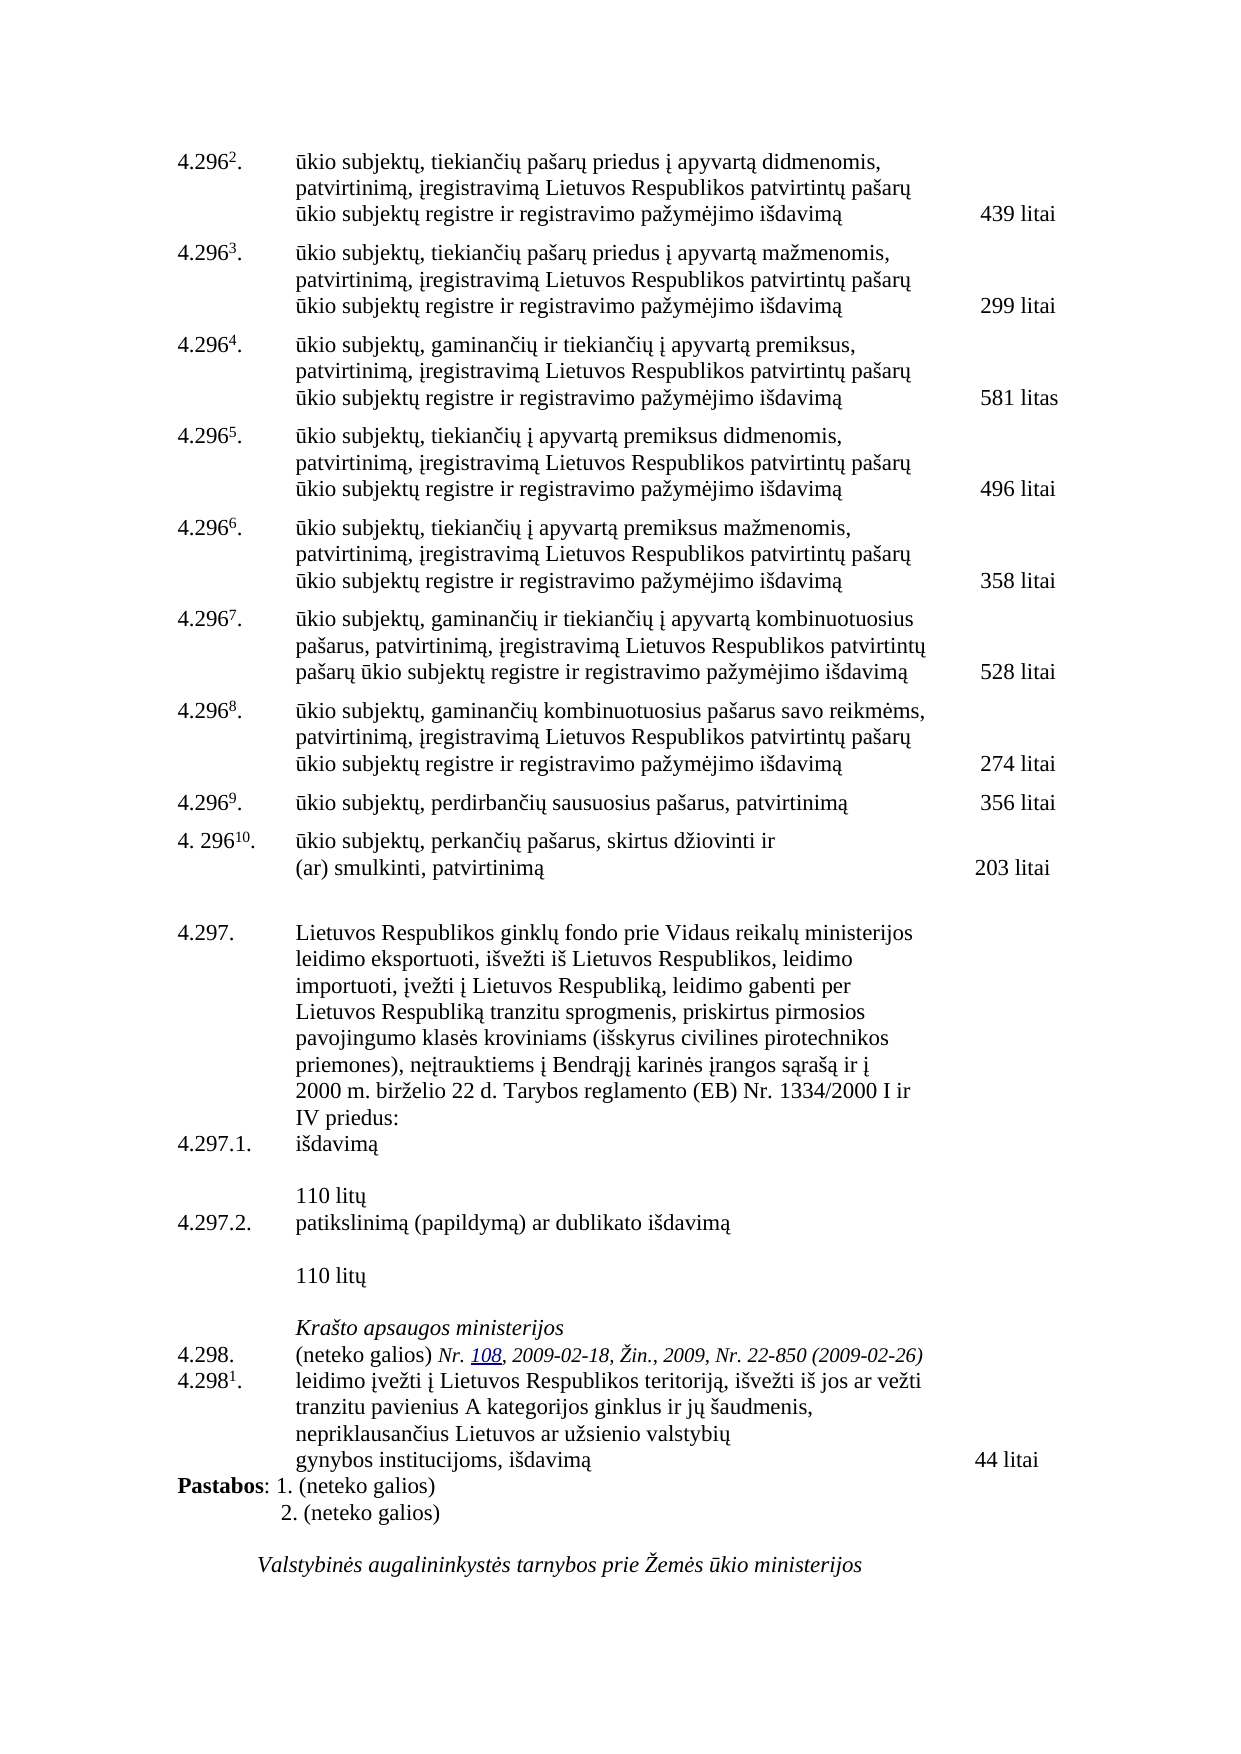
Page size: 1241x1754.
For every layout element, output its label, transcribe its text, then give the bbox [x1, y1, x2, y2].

text Krašto apsaugos ministerijos [177, 1314, 945, 1341]
text 2. (neteko galios) [177, 1499, 1122, 1525]
text 4. 29610. ūkio subjektų, perkančių pašarus, skirtus džiovinti ir (ar) smulkinti, patvirtinimą 203 litai [177, 827, 1122, 880]
text Valstybinės augalininkystės tarnybos prie Žemės ūkio ministerijos [177, 1552, 945, 1578]
text 4.2963. ūkio subjektų, tiekiančių pašarų priedus į apyvartą mažmenomis, patvirtinimą, įregistravimą Lietuvos Respublikos patvirtintų pašarų ūkio subjektų registre ir registravimo pažymėjimo išdavimą 299 litai [177, 239, 1122, 318]
text 4.2968. ūkio subjektų, gaminančių kombinuotuosius pašarus savo reikmėms, patvirtinimą, įregistravimą Lietuvos Respublikos patvirtintų pašarų ūkio subjektų registre ir registravimo pažymėjimo išdavimą 274 litai [177, 697, 1122, 776]
text 4.297. Lietuvos Respublikos ginklų fondo prie Vidaus reikalų ministerijos leidimo eksportuoti, išvežti iš Lietuvos Respublikos, leidimo importuoti, įvežti į Lietuvos Respubliką, leidimo gabenti per Lietuvos Respubliką tranzitu sprogmenis, priskirtus pirmosios pavojingumo klasės kroviniams (išskyrus civilines pirotechnikos priemones), neįtrauktiems į Bendrąjį karinės įrangos sąrašą ir į 2000 m. birželio 22 d. Tarybos reglamento (EB) Nr. 1334/2000 I ir IV priedus: [177, 919, 924, 1130]
text 4.2969. ūkio subjektų, perdirbančių sausuosius pašarus, patvirtinimą 356 litai [177, 789, 1122, 815]
text 4.2962. ūkio subjektų, tiekiančių pašarų priedus į apyvartą didmenomis, patvirtinimą, įregistravimą Lietuvos Respublikos patvirtintų pašarų ūkio subjektų registre ir registravimo pažymėjimo išdavimą 439 litai [177, 148, 1122, 227]
text 4.297.1. išdavimą 110 litų [177, 1130, 924, 1209]
text 4.2967. ūkio subjektų, gaminančių ir tiekiančių į apyvartą kombinuotuosius pašarus, patvirtinimą, įregistravimą Lietuvos Respublikos patvirtintų pašarų ūkio subjektų registre ir registravimo pažymėjimo išdavimą 528 litai [177, 606, 1122, 684]
text 4.297.2. patikslinimą (papildymą) ar dublikato išdavimą 110 litų [177, 1209, 945, 1288]
text 4.2965. ūkio subjektų, tiekiančių į apyvartą premiksus didmenomis, patvirtinimą, įregistravimą Lietuvos Respublikos patvirtintų pašarų ūkio subjektų registre ir registravimo pažymėjimo išdavimą 496 litai [177, 422, 1122, 501]
text 4.298. (neteko galios) Nr. 108, 2009-02-18, Žin., 2009, Nr. 22-850 (2009-02-26) [177, 1341, 1122, 1367]
text Pastabos: 1. (neteko galios) [177, 1472, 1122, 1499]
text 4.2966. ūkio subjektų, tiekiančių į apyvartą premiksus mažmenomis, patvirtinimą, įregistravimą Lietuvos Respublikos patvirtintų pašarų ūkio subjektų registre ir registravimo pažymėjimo išdavimą 358 litai [177, 514, 1122, 593]
text 4.2964. ūkio subjektų, gaminančių ir tiekiančių į apyvartą premiksus, patvirtinimą, įregistravimą Lietuvos Respublikos patvirtintų pašarų ūkio subjektų registre ir registravimo pažymėjimo išdavimą 581 litas [177, 331, 1122, 410]
text 4.2981. leidimo įvežti į Lietuvos Respublikos teritoriją, išvežti iš jos ar vežti tranzitu pavienius A kategorijos ginklus ir jų šaudmenis, nepriklausančius Lietuvos ar užsienio valstybių gynybos institucijoms, išdavimą 44 litai [177, 1367, 1122, 1472]
